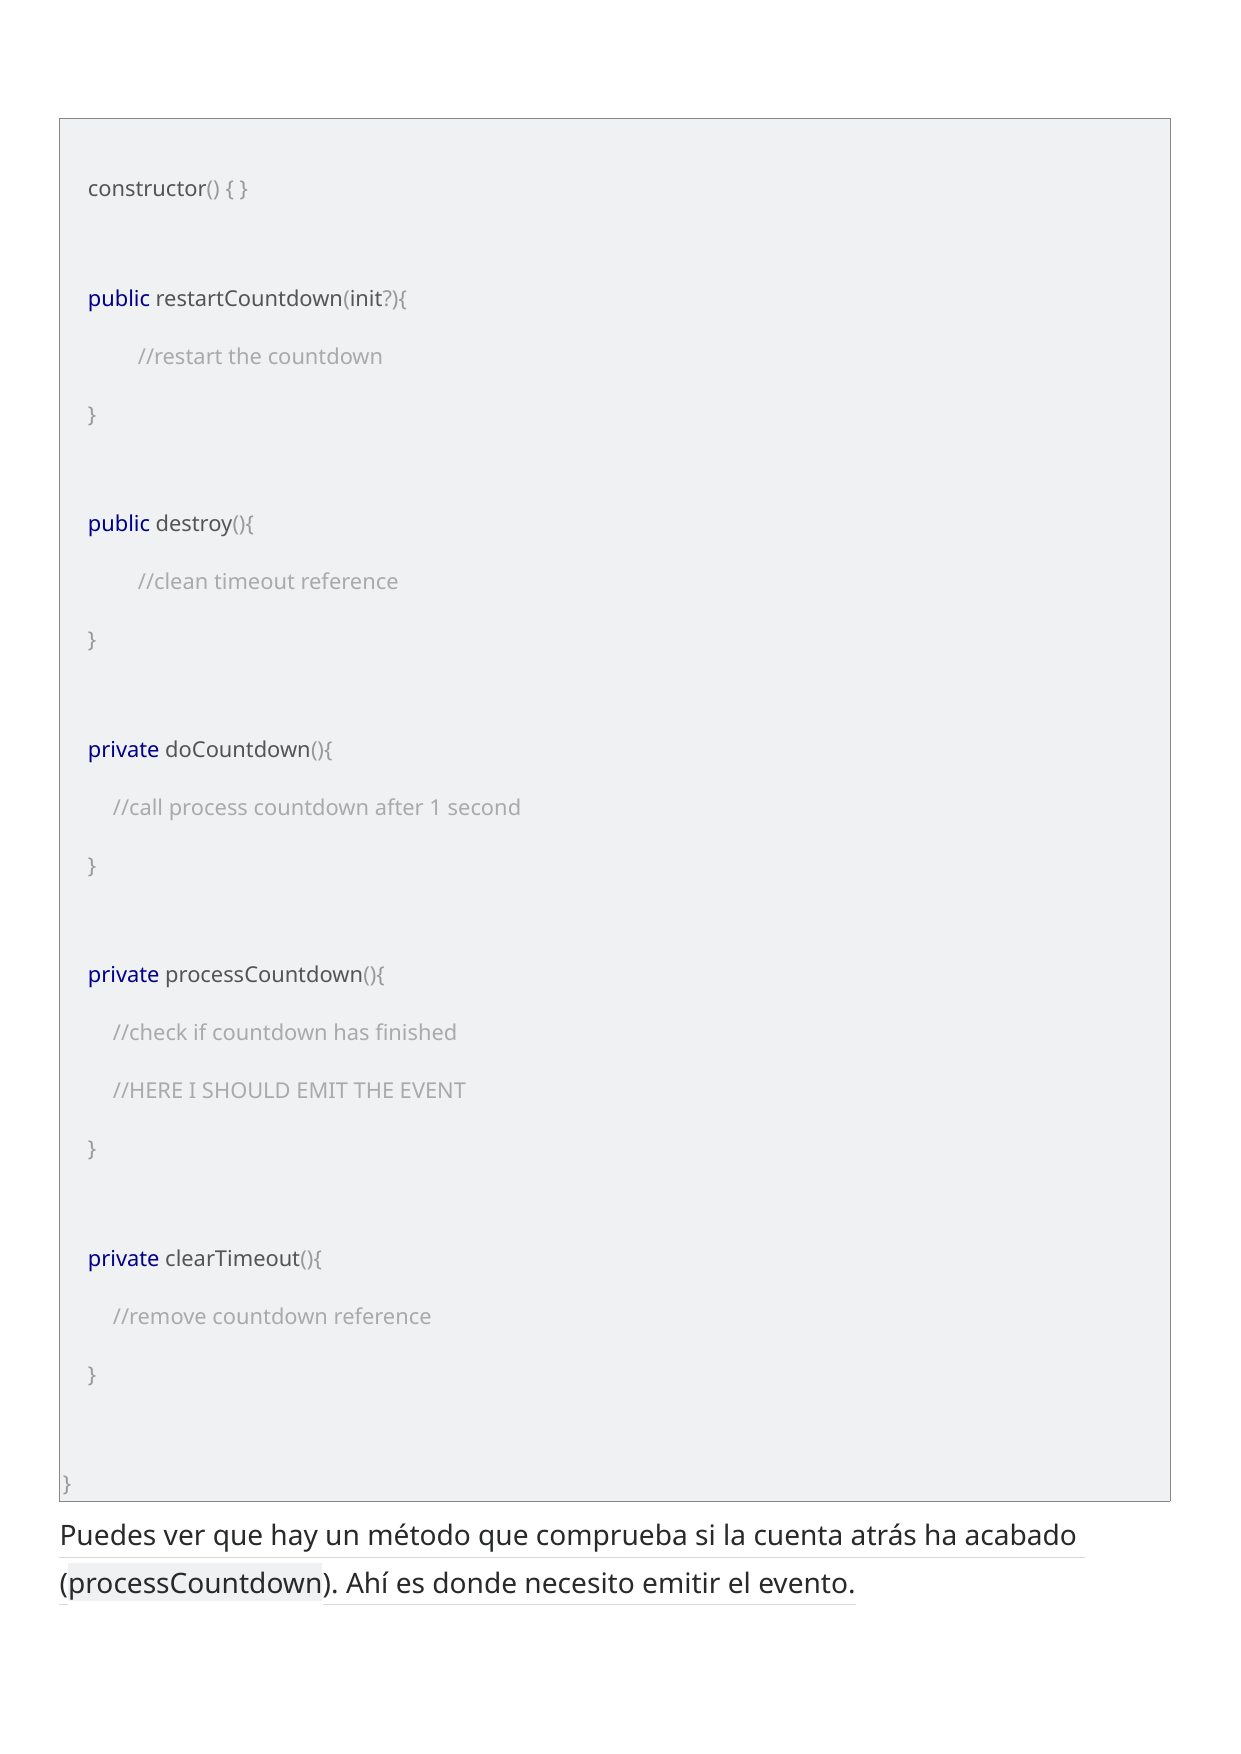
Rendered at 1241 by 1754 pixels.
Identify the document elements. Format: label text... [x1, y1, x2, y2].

text } [60, 1355, 1170, 1388]
text } [60, 395, 1170, 428]
text //call process countdown after 1 second [60, 788, 1170, 822]
text } [60, 846, 1170, 879]
text } [60, 1465, 1170, 1501]
text //check if countdown has finished [60, 1014, 1170, 1047]
text } [60, 1130, 1170, 1163]
text //restart the countdown [60, 337, 1170, 371]
text private doCountdown(){ [60, 731, 1170, 764]
text Puedes ver que hay un método que comprueba si la cuenta atrás ha acabado (processCountdown). Ahí es donde necesito emitir el evento. [59, 1515, 1170, 1604]
text //clean timeout reference [60, 563, 1170, 596]
text //remove countdown reference [60, 1297, 1170, 1331]
text } [60, 621, 1170, 654]
text constructor() { } [60, 170, 1170, 203]
text public restartCountdown(init?){ [60, 279, 1170, 313]
text private clearTimeout(){ [60, 1239, 1170, 1273]
text //HERE I SHOULD EMIT THE EVENT [60, 1072, 1170, 1105]
text public destroy(){ [60, 505, 1170, 538]
text private processCountdown(){ [60, 956, 1170, 989]
